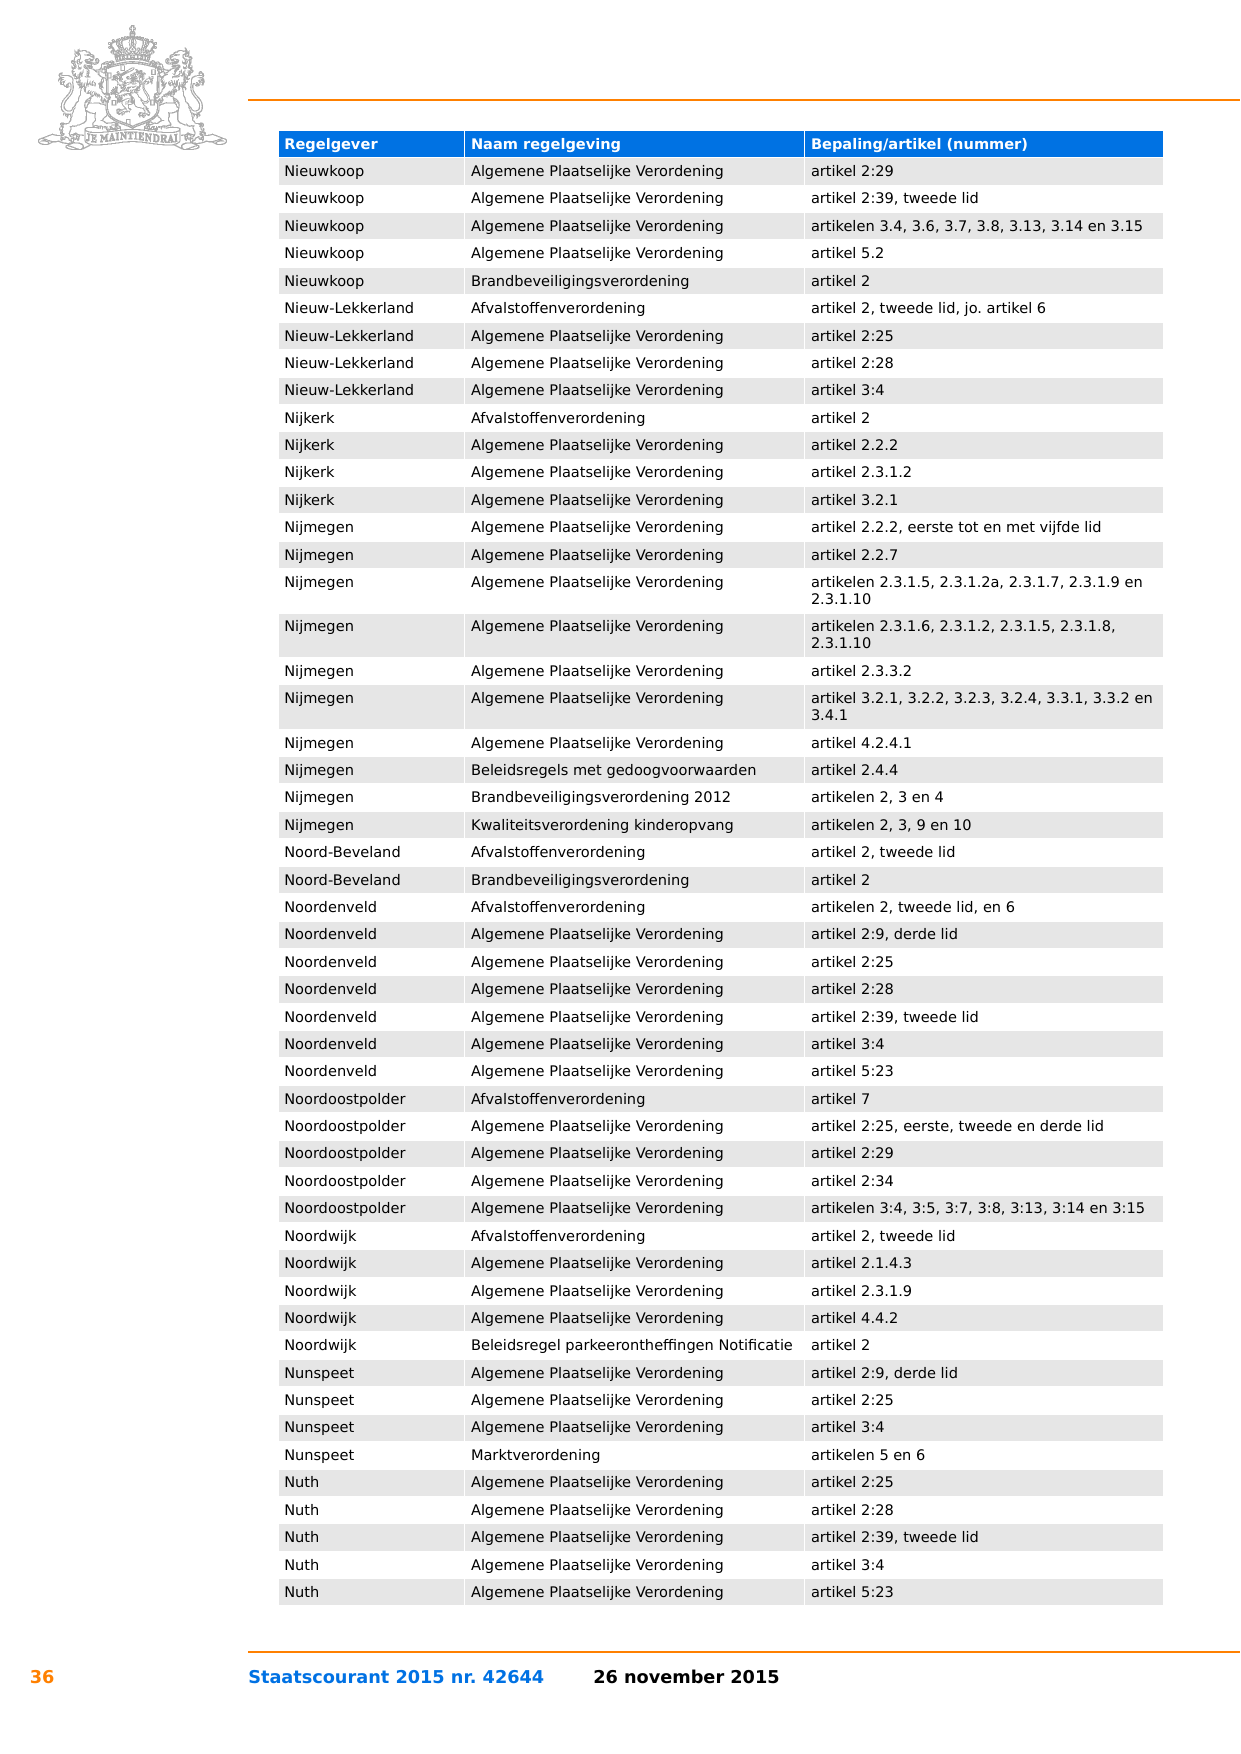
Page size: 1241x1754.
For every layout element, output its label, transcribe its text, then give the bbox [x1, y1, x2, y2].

table_cell Afvalstoffenverordening [465, 894, 804, 921]
table_cell Algemene Plaatselijke Verordening [465, 1031, 804, 1057]
table_cell Afvalstoffenverordening [465, 1086, 804, 1112]
table_cell artikel 2:25 [805, 949, 1163, 975]
table_cell artikel 3:4 [805, 1552, 1163, 1578]
table_cell Noordoostpolder [279, 1086, 464, 1112]
table_cell artikelen 2.3.1.5, 2.3.1.2a, 2.3.1.7, 2.3.1.9 en 2.3.1.10 [805, 569, 1163, 613]
table_cell Algemene Plaatselijke Verordening [465, 432, 804, 459]
table_cell Algemene Plaatselijke Verordening [465, 487, 804, 513]
table_cell artikelen 3:4, 3:5, 3:7, 3:8, 3:13, 3:14 en 3:15 [805, 1196, 1163, 1222]
table_cell Algemene Plaatselijke Verordening [465, 515, 804, 541]
table_cell Nieuwkoop [279, 268, 464, 294]
table_cell Brandbeveiligingsverordening 2012 [465, 785, 804, 811]
table_cell artikel 2:25 [805, 1387, 1163, 1414]
table_cell artikel 3.2.1, 3.2.2, 3.2.3, 3.2.4, 3.3.1, 3.3.2 en 3.4.1 [805, 685, 1163, 729]
table_cell Nieuw-Lekkerland [279, 378, 464, 404]
table_cell Nuth [279, 1552, 464, 1578]
table_cell Algemene Plaatselijke Verordening [465, 976, 804, 1003]
table_cell Algemene Plaatselijke Verordening [465, 460, 804, 486]
table_cell Algemene Plaatselijke Verordening [465, 922, 804, 948]
table_cell Noord-Beveland [279, 839, 464, 866]
table_cell artikelen 5 en 6 [805, 1442, 1163, 1468]
table_cell artikel 2, tweede lid, jo. artikel 6 [805, 295, 1163, 322]
table_cell Nijmegen [279, 685, 464, 729]
table_cell Noordoostpolder [279, 1196, 464, 1222]
table_cell Nunspeet [279, 1360, 464, 1386]
table_cell Nunspeet [279, 1415, 464, 1441]
table_cell Algemene Plaatselijke Verordening [465, 1113, 804, 1140]
table_cell Algemene Plaatselijke Verordening [465, 542, 804, 568]
table_cell artikel 2:28 [805, 350, 1163, 376]
table_cell Nijmegen [279, 812, 464, 838]
table_cell artikel 3:4 [805, 1415, 1163, 1441]
table_cell Noordenveld [279, 1004, 464, 1030]
table_cell Afvalstoffenverordening [465, 839, 804, 866]
table_cell Nieuw-Lekkerland [279, 323, 464, 349]
table_cell Afvalstoffenverordening [465, 1223, 804, 1249]
table_cell Noord-Beveland [279, 867, 464, 893]
table_cell artikel 2 [805, 405, 1163, 431]
table_cell Nijmegen [279, 569, 464, 613]
table_cell Algemene Plaatselijke Verordening [465, 186, 804, 212]
table_cell Algemene Plaatselijke Verordening [465, 323, 804, 349]
table_cell artikel 2:29 [805, 158, 1163, 185]
table_cell Nieuwkoop [279, 186, 464, 212]
table_cell artikelen 2.3.1.6, 2.3.1.2, 2.3.1.5, 2.3.1.8, 2.3.1.10 [805, 614, 1163, 657]
table_cell artikel 2.3.1.9 [805, 1278, 1163, 1304]
table_cell Noordenveld [279, 1031, 464, 1057]
table_cell artikel 2:25 [805, 1470, 1163, 1496]
table_cell Noordoostpolder [279, 1141, 464, 1167]
picture [38, 25, 227, 150]
table_cell Algemene Plaatselijke Verordening [465, 378, 804, 404]
table_cell Nieuw-Lekkerland [279, 295, 464, 322]
table_cell Algemene Plaatselijke Verordening [465, 1387, 804, 1414]
table_cell Nijkerk [279, 487, 464, 513]
table_cell Nuth [279, 1524, 464, 1551]
table_cell Nijmegen [279, 614, 464, 657]
table_cell Noordwijk [279, 1250, 464, 1277]
table_cell Brandbeveiligingsverordening [465, 268, 804, 294]
table_cell artikel 7 [805, 1086, 1163, 1112]
table_cell Algemene Plaatselijke Verordening [465, 614, 804, 657]
table_cell artikel 2:39, tweede lid [805, 1524, 1163, 1551]
table_cell Algemene Plaatselijke Verordening [465, 949, 804, 975]
table_cell Algemene Plaatselijke Verordening [465, 1250, 804, 1277]
table_cell Nieuw-Lekkerland [279, 350, 464, 376]
table_cell Algemene Plaatselijke Verordening [465, 1360, 804, 1386]
table_cell Algemene Plaatselijke Verordening [465, 1141, 804, 1167]
table_cell Noordenveld [279, 976, 464, 1003]
table_cell Noordwijk [279, 1305, 464, 1331]
table_cell artikel 5.2 [805, 241, 1163, 267]
table_cell Kwaliteitsverordening kinderopvang [465, 812, 804, 838]
table_cell Nieuwkoop [279, 241, 464, 267]
table_cell Nijmegen [279, 785, 464, 811]
table_cell Nijmegen [279, 730, 464, 756]
table_cell artikel 2, tweede lid [805, 839, 1163, 866]
table_cell Noordwijk [279, 1223, 464, 1249]
table_cell Algemene Plaatselijke Verordening [465, 1059, 804, 1085]
table_cell artikel 3.2.1 [805, 487, 1163, 513]
table_cell Algemene Plaatselijke Verordening [465, 213, 804, 239]
table_cell Nijkerk [279, 405, 464, 431]
table_cell Algemene Plaatselijke Verordening [465, 1579, 804, 1605]
table_cell artikel 2:28 [805, 976, 1163, 1003]
table_cell artikel 2:9, derde lid [805, 1360, 1163, 1386]
table_cell artikel 5:23 [805, 1579, 1163, 1605]
table_cell artikel 2.3.3.2 [805, 658, 1163, 684]
table_cell Nijmegen [279, 542, 464, 568]
table_cell Algemene Plaatselijke Verordening [465, 1552, 804, 1578]
table_cell artikel 5:23 [805, 1059, 1163, 1085]
table_cell Marktverordening [465, 1442, 804, 1468]
table_cell Noordenveld [279, 922, 464, 948]
table_cell Algemene Plaatselijke Verordening [465, 1497, 804, 1523]
table_cell Algemene Plaatselijke Verordening [465, 1004, 804, 1030]
table_cell Noordenveld [279, 894, 464, 921]
table_cell artikel 2, tweede lid [805, 1223, 1163, 1249]
table_cell Algemene Plaatselijke Verordening [465, 158, 804, 185]
table_cell artikel 2:29 [805, 1141, 1163, 1167]
table_cell artikelen 2, tweede lid, en 6 [805, 894, 1163, 921]
table_cell Algemene Plaatselijke Verordening [465, 1470, 804, 1496]
table_cell artikel 3:4 [805, 378, 1163, 404]
table_cell Nuth [279, 1497, 464, 1523]
table_cell Nuth [279, 1579, 464, 1605]
table_cell Algemene Plaatselijke Verordening [465, 241, 804, 267]
table_cell artikel 2 [805, 268, 1163, 294]
table_cell Noordwijk [279, 1333, 464, 1359]
table_cell artikel 4.2.4.1 [805, 730, 1163, 756]
table_cell Afvalstoffenverordening [465, 295, 804, 322]
table_cell Algemene Plaatselijke Verordening [465, 1278, 804, 1304]
table_cell artikel 2 [805, 867, 1163, 893]
table_cell artikelen 3.4, 3.6, 3.7, 3.8, 3.13, 3.14 en 3.15 [805, 213, 1163, 239]
table_header Naam regelgeving [465, 131, 804, 157]
table_cell artikel 3:4 [805, 1031, 1163, 1057]
table_cell Nunspeet [279, 1442, 464, 1468]
table_cell artikel 2:9, derde lid [805, 922, 1163, 948]
table_cell Noordoostpolder [279, 1168, 464, 1194]
table_cell Nunspeet [279, 1387, 464, 1414]
table_cell Algemene Plaatselijke Verordening [465, 1196, 804, 1222]
table_cell Nijmegen [279, 757, 464, 783]
table_cell artikel 2.3.1.2 [805, 460, 1163, 486]
table_cell Algemene Plaatselijke Verordening [465, 1524, 804, 1551]
table_cell artikel 2:25, eerste, tweede en derde lid [805, 1113, 1163, 1140]
table_cell artikel 2:39, tweede lid [805, 186, 1163, 212]
table_cell Beleidsregels met gedoogvoorwaarden [465, 757, 804, 783]
table_cell Beleidsregel parkeerontheffingen Notificatie [465, 1333, 804, 1359]
table_cell artikel 2.1.4.3 [805, 1250, 1163, 1277]
table_cell Algemene Plaatselijke Verordening [465, 1168, 804, 1194]
table_cell Algemene Plaatselijke Verordening [465, 730, 804, 756]
table_cell artikel 4.4.2 [805, 1305, 1163, 1331]
table_cell artikel 2.4.4 [805, 757, 1163, 783]
table_cell Nijmegen [279, 658, 464, 684]
table_header Bepaling/artikel (nummer) [805, 131, 1163, 157]
table_cell Brandbeveiligingsverordening [465, 867, 804, 893]
table_cell Noordenveld [279, 1059, 464, 1085]
table_header Regelgever [279, 131, 464, 157]
table_cell Noordoostpolder [279, 1113, 464, 1140]
table_cell artikel 2:39, tweede lid [805, 1004, 1163, 1030]
table_cell artikel 2 [805, 1333, 1163, 1359]
table_cell artikel 2.2.2, eerste tot en met vijfde lid [805, 515, 1163, 541]
table_cell Nuth [279, 1470, 464, 1496]
table_cell Noordwijk [279, 1278, 464, 1304]
table_cell Algemene Plaatselijke Verordening [465, 1415, 804, 1441]
table_cell Algemene Plaatselijke Verordening [465, 685, 804, 729]
table_cell artikel 2:34 [805, 1168, 1163, 1194]
table_cell artikel 2.2.7 [805, 542, 1163, 568]
table_cell artikel 2.2.2 [805, 432, 1163, 459]
table_cell Nieuwkoop [279, 158, 464, 185]
table_cell artikelen 2, 3, 9 en 10 [805, 812, 1163, 838]
table_cell Algemene Plaatselijke Verordening [465, 569, 804, 613]
table_cell artikelen 2, 3 en 4 [805, 785, 1163, 811]
table_cell Nieuwkoop [279, 213, 464, 239]
table_cell Noordenveld [279, 949, 464, 975]
table_cell artikel 2:25 [805, 323, 1163, 349]
table_cell artikel 2:28 [805, 1497, 1163, 1523]
table_cell Nijkerk [279, 432, 464, 459]
table_cell Nijkerk [279, 460, 464, 486]
table_cell Nijmegen [279, 515, 464, 541]
table_cell Afvalstoffenverordening [465, 405, 804, 431]
table_cell Algemene Plaatselijke Verordening [465, 658, 804, 684]
table_cell Algemene Plaatselijke Verordening [465, 1305, 804, 1331]
table_cell Algemene Plaatselijke Verordening [465, 350, 804, 376]
